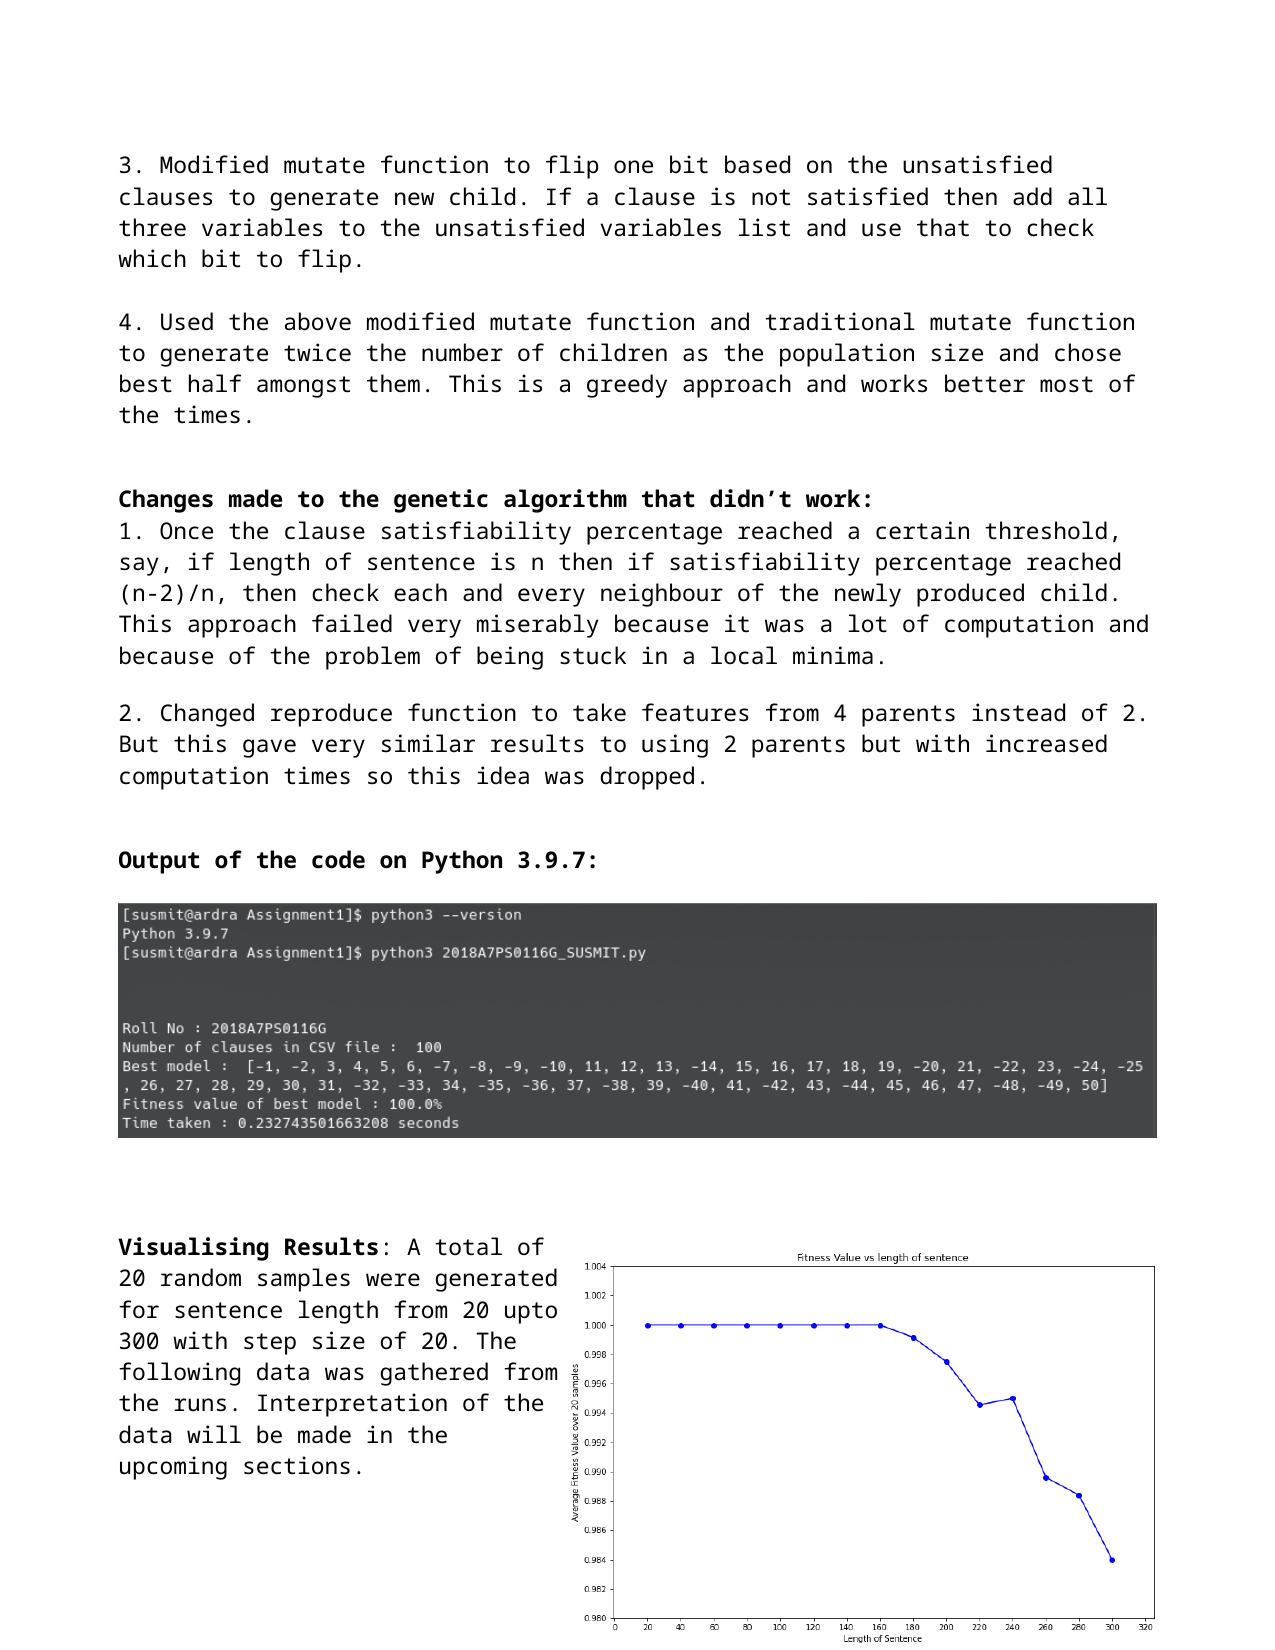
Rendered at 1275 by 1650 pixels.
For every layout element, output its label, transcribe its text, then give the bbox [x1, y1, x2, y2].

text Changes made to the genetic algorithm that didn’t work: [118, 483, 1157, 514]
text Output of the code on Python 3.9.7: [118, 844, 1157, 875]
text 4. Used the above modified mutate function and traditional mutate function to generate twice the number of children as the population size and chose best half amongst them. This is a greedy approach and works better most of the times. [118, 306, 1157, 431]
text 3. Modified mutate function to flip one bit based on the unsatisfied clauses to generate new child. If a clause is not satisfied then add all [118, 149, 1157, 212]
picture [563, 1247, 1172, 1650]
picture [118, 903, 1157, 1138]
text Visualising Results: A total of 20 random samples were generated for sentence length from 20 upto 300 with step size of 20. The following data was gathered from the runs. Interpretation of the data will be made in the upcoming sections. [118, 1231, 1157, 1481]
text 1. Once the clause satisfiability percentage reached a certain threshold, say, if length of sentence is n then if satisfiability percentage reached (n-2)/n, then check each and every neighbour of the newly produced child. This approach failed very miserably because it was a lot of computation and because of the problem of being stuck in a local minima. [118, 514, 1157, 671]
text three variables to the unsatisfied variables list and use that to check which bit to flip. [118, 212, 1157, 274]
text 2. Changed reproduce function to take features from 4 parents instead of 2. But this gave very similar results to using 2 parents but with increased computation times so this idea was dropped. [118, 697, 1157, 791]
